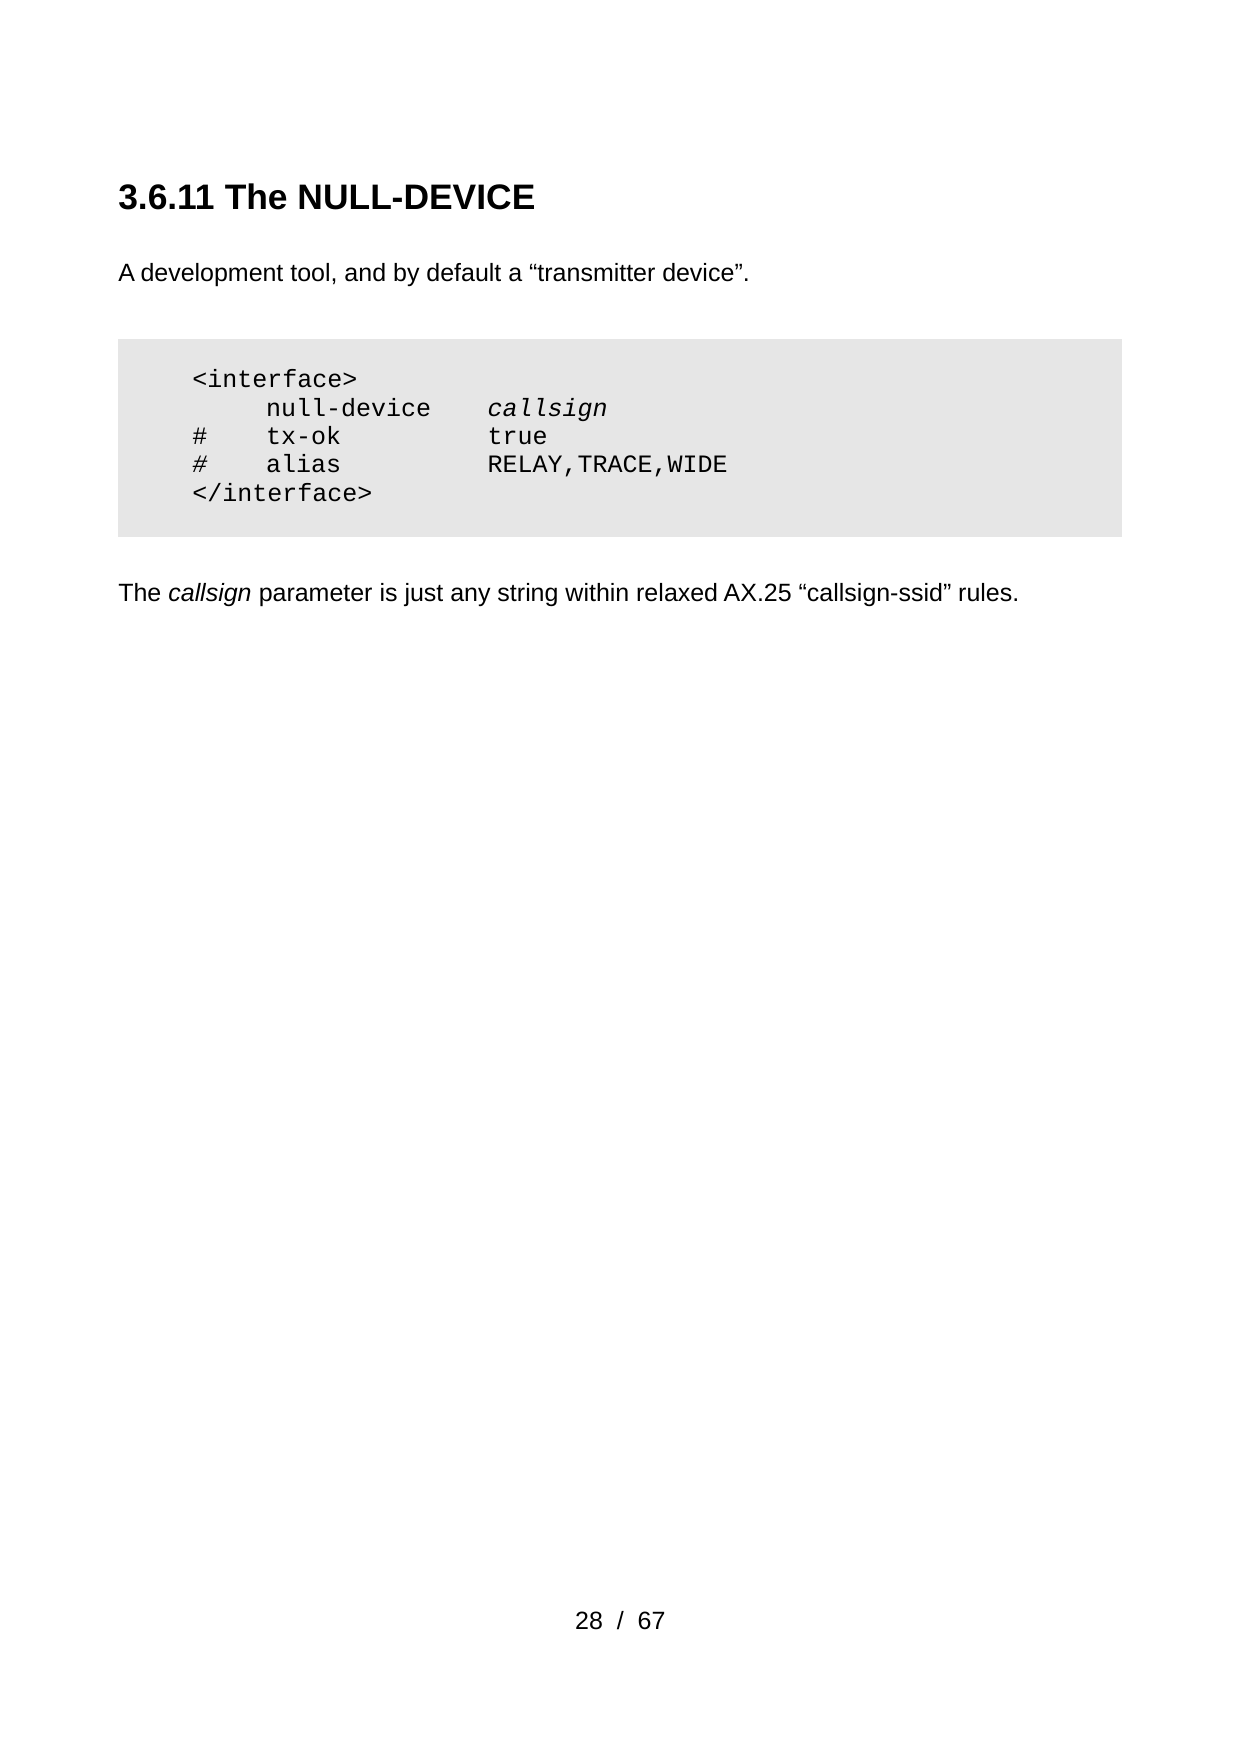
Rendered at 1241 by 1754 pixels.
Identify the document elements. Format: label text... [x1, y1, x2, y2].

text A development tool, and by default a “transmitter device”. [118, 258, 1122, 286]
text # tx-ok true [118, 424, 1122, 452]
text <interface> [118, 367, 1122, 395]
text </interface> [118, 480, 1122, 509]
subtitle The NULL-DEVICE [118, 176, 1122, 217]
text The callsign parameter is just any string within relaxed AX.25 “callsign-ssid” rules. [118, 577, 1122, 606]
text # alias RELAY,TRACE,WIDE [118, 452, 1122, 480]
text null-device callsign [118, 395, 1122, 424]
